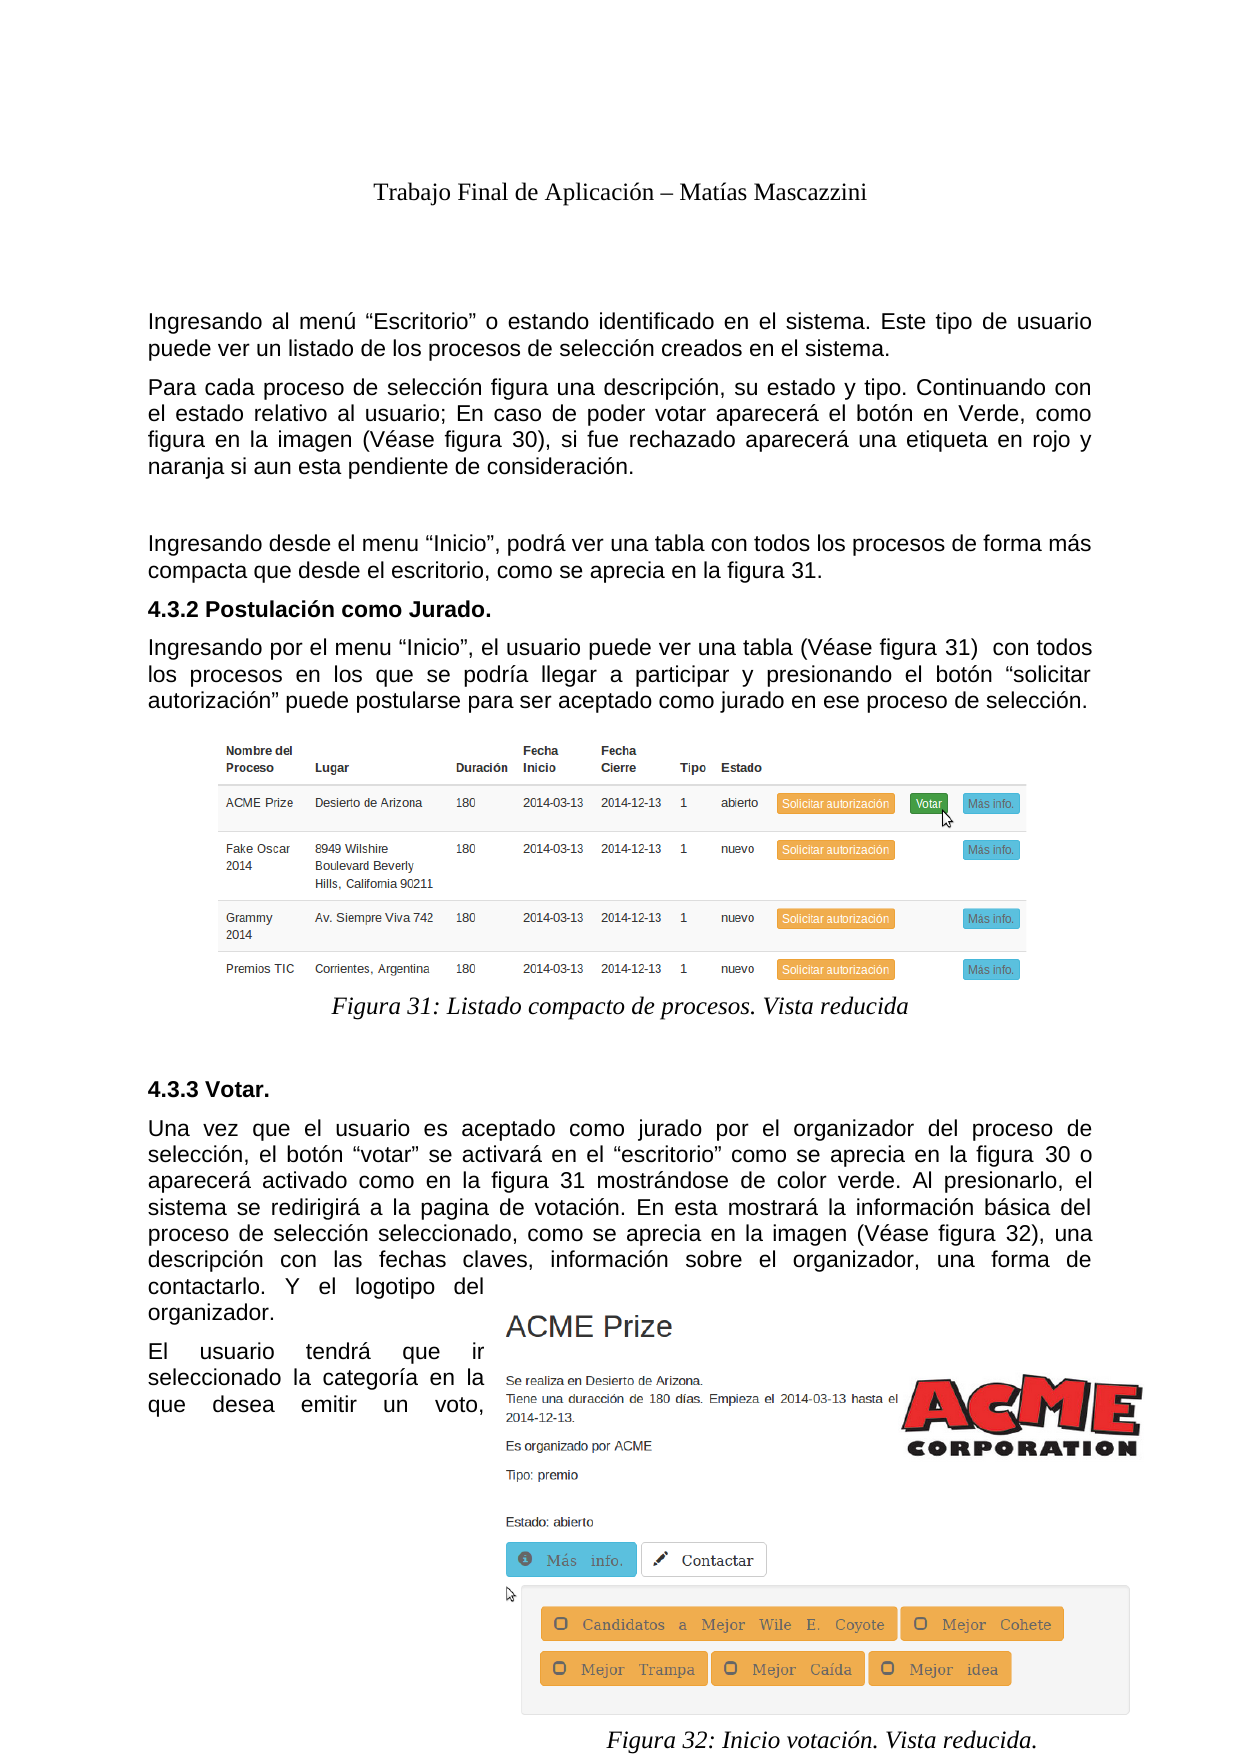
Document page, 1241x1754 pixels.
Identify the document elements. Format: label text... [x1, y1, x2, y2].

text 4.3.3 Votar. [148, 1076, 1093, 1102]
text Figura 31: Listado compacto de procesos. Vista reducida [214, 992, 1026, 1020]
text Figura 32: Inicio votación. Vista reducida. [496, 1726, 1148, 1754]
text Para cada proceso de selección figura una descripción, su estado y tipo. Continuando con el estado relativo al usuario; En caso de poder votar aparecerá el botón en Verde, como figura en la imagen (Véase figura 30), si fue rechazado aparecerá una etiqueta en rojo y naranja si aun esta pendiente de consideración. [148, 373, 1093, 479]
text Ingresando desde el menu “Inicio”, podrá ver una tabla con todos los procesos de forma más compacta que desde el escritorio, como se aprecia en la figura 31. [148, 530, 1093, 583]
picture [213, 742, 1027, 992]
text El usuario tendrá que ir seleccionado la categoría en la que desea emitir un voto, [148, 1338, 496, 1417]
picture [496, 1306, 1148, 1726]
text Ingresando al menú “Escritorio” o estando identificado en el sistema. Este tipo de usuario puede ver un listado de los procesos de selección creados en el sistema. [148, 308, 1093, 361]
text Una vez que el usuario es aceptado como jurado por el organizador del proceso de selección, el botón “votar” se activará en el “escritorio” como se aprecia en la figura 30 o aparecerá activado como en la figura 31 mostrándose de color verde. Al presionarlo, el sistema se redirigirá a la pagina de votación. En esta mostrará la información básica del proceso de selección seleccionado, como se aprecia en la imagen (Véase figura 32), una descripción con las fechas claves, información sobre el organizador, una forma de contactarlo. Y el logotipo del organizador. [148, 1114, 1093, 1325]
text [496, 1293, 1148, 1306]
text 4.3.2 Postulación como Jurado. [148, 596, 1093, 622]
text Ingresando por el menu “Inicio”, el usuario puede ver una tabla (Véase figura 31) con todos los procesos en los que se podría llegar a participar y presionando el botón “solicitar autorización” puede postularse para ser aceptado como jurado en ese proceso de selección. [148, 634, 1093, 713]
